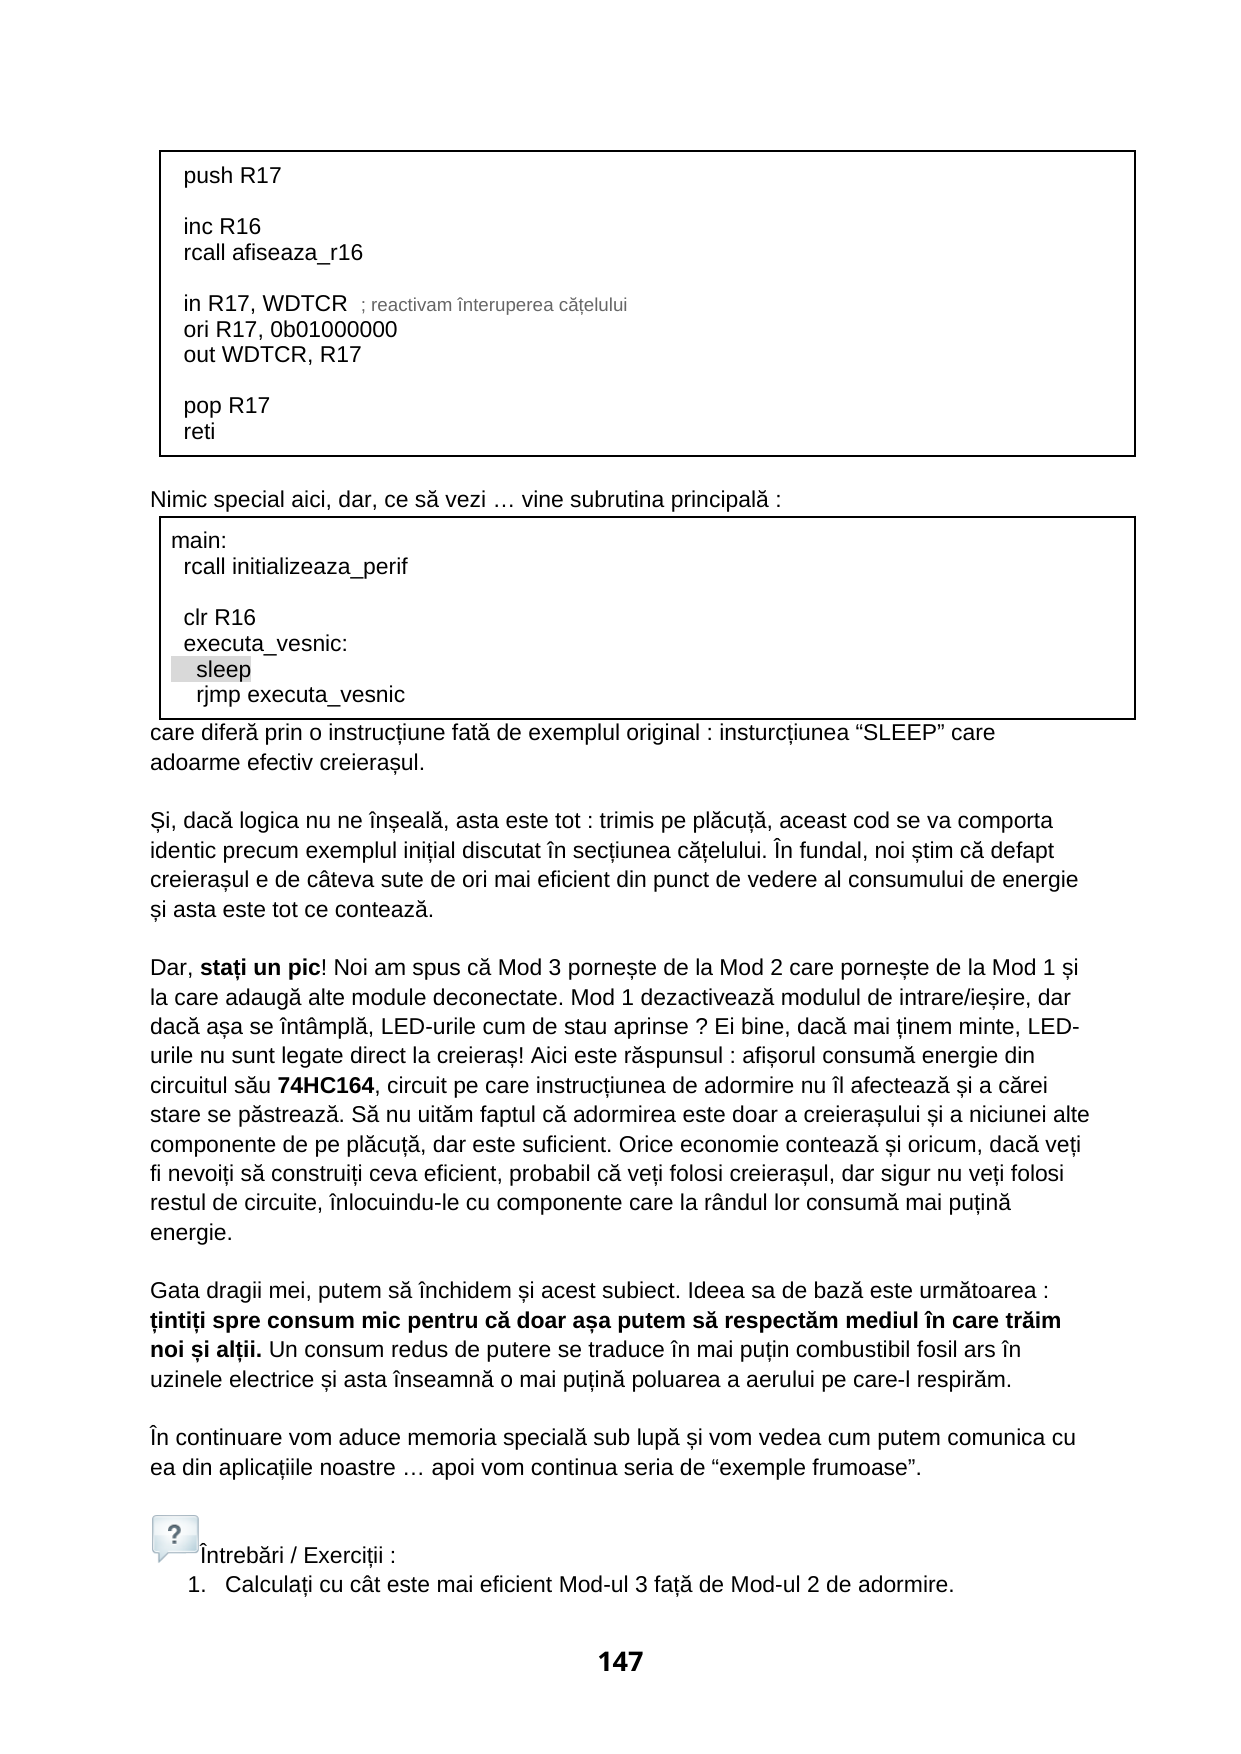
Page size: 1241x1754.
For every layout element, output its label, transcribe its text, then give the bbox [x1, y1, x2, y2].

picture [150, 1513, 200, 1564]
list Calculați cu cât este mai eficient Mod-ul 3 față de Mod-ul 2 de adormire. [187, 1572, 1091, 1597]
text Întrebări / Exerciții : [150, 1539, 1091, 1568]
text Gata dragii mei, putem să închidem și acest subiect. Ideea sa de bază este următoarea : țintiți spre consum mic pentru că doar așa putem să respectăm mediul în care trăim noi și alții. Un consum redus de putere se traduce în mai puțin combustibil fosil ars în uzinele electrice și asta înseamnă o mai puțină poluarea a aerului pe care-l respirăm. [150, 1278, 1091, 1392]
text Dar, stați un pic! Noi am spus că Mod 3 pornește de la Mod 2 care pornește de la Mod 1 și la care adaugă alte module deconectate. Mod 1 dezactivează modulul de intrare/ieșire, dar dacă așa se întâmplă, LED-urile cum de stau aprinse ? Ei bine, dacă mai ținem minte, LED-urile nu sunt legate direct la creieraș! Aici este răspunsul : afișorul consumă energie din circuitul său 74HC164, circuit pe care instrucțiunea de adormire nu îl afectează și a cărei stare se păstrează. Să nu uităm faptul că adormirea este doar a creierașului și a niciunei alte componente de pe plăcuță, dar este suficient. Orice economie contează și oricum, dacă veți fi nevoiți să construiți ceva eficient, probabil că veți folosi creierașul, dar sigur nu veți folosi restul de circuite, înlocuindu-le cu componente care la rândul lor consumă mai puțină energie. [150, 955, 1091, 1245]
table_header main: rcall initializeaza_perif clr R16 executa_vesnic: sleep rjmp executa_vesnic [161, 518, 1134, 718]
text Nimic special aici, dar, ce să vezi … vine subrutina principală : [150, 486, 1091, 512]
table_header push R17 inc R16 rcall afiseaza_r16 in R17, WDTCR ; reactivam înteruperea cățelului ori R17, 0b01000000 out WDTCR, R17 pop R17 reti [161, 152, 1134, 455]
text Și, dacă logica nu ne înșeală, asta este tot : trimis pe plăcuță, aceast cod se va comporta identic precum exemplul inițial discutat în secțiunea cățelului. În fundal, noi știm că defapt creierașul e de câteva sute de ori mai eficient din punct de vedere al consumului de energie și asta este tot ce contează. [150, 808, 1091, 922]
text În continuare vom aduce memoria specială sub lupă și vom vedea cum putem comunica cu ea din aplicațiile noastre … apoi vom continua seria de “exemple frumoase”. [150, 1425, 1091, 1480]
text care diferă prin o instrucțiune fată de exemplul original : insturcțiunea “SLEEP” care adoarme efectiv creierașul. [150, 720, 1091, 775]
